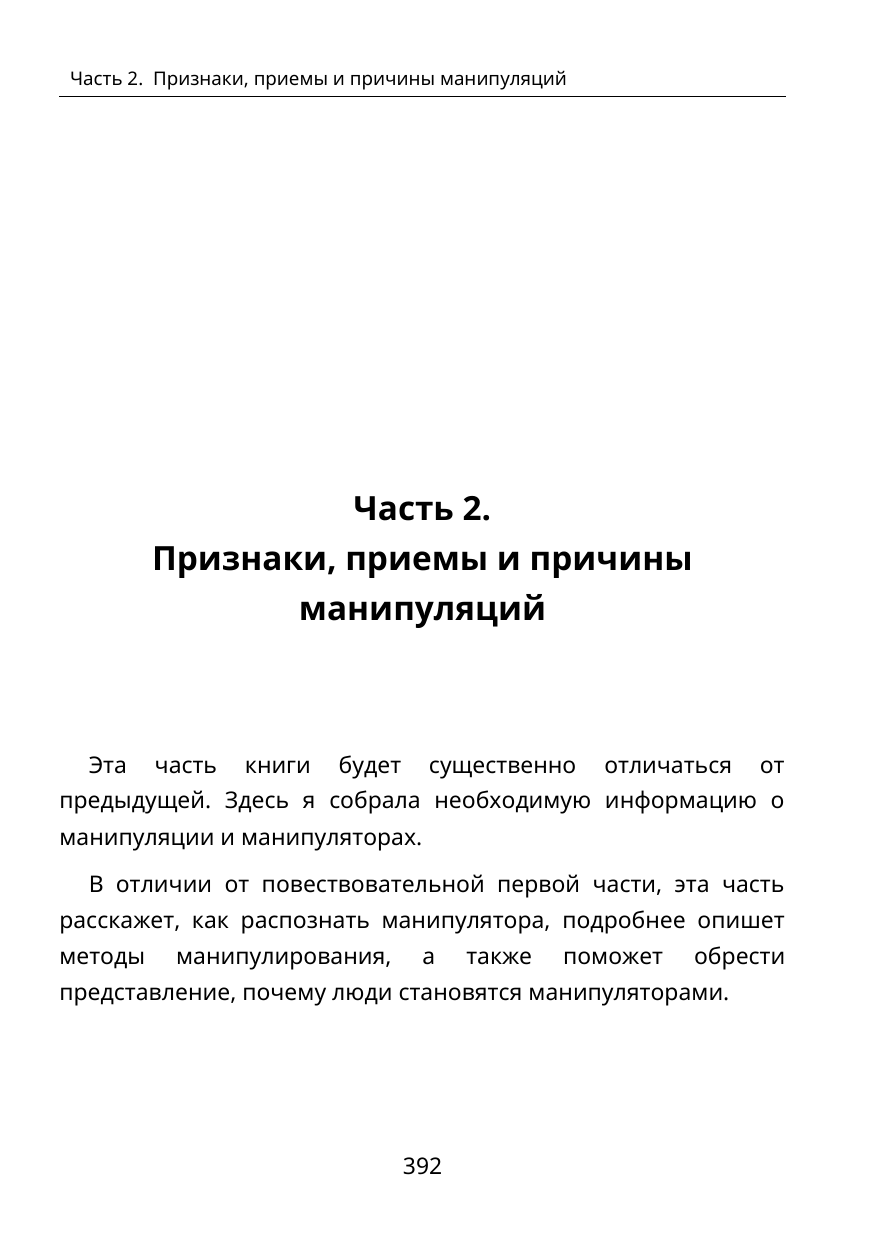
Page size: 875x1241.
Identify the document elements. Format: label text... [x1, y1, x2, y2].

text Эта часть книги будет существенно отличаться от предыдущей. Здесь я собрала необходимую информацию о манипуляции и манипуляторах. [59, 748, 786, 852]
subtitle Часть 2. Признаки, приемы и причины манипуляций [59, 480, 786, 630]
text В отличии от повествовательной первой части, эта часть расскажет, как распознать манипулятора, подробнее опишет методы манипулирования, а также поможет обрести представление, почему люди становятся манипуляторами. [59, 868, 786, 1007]
